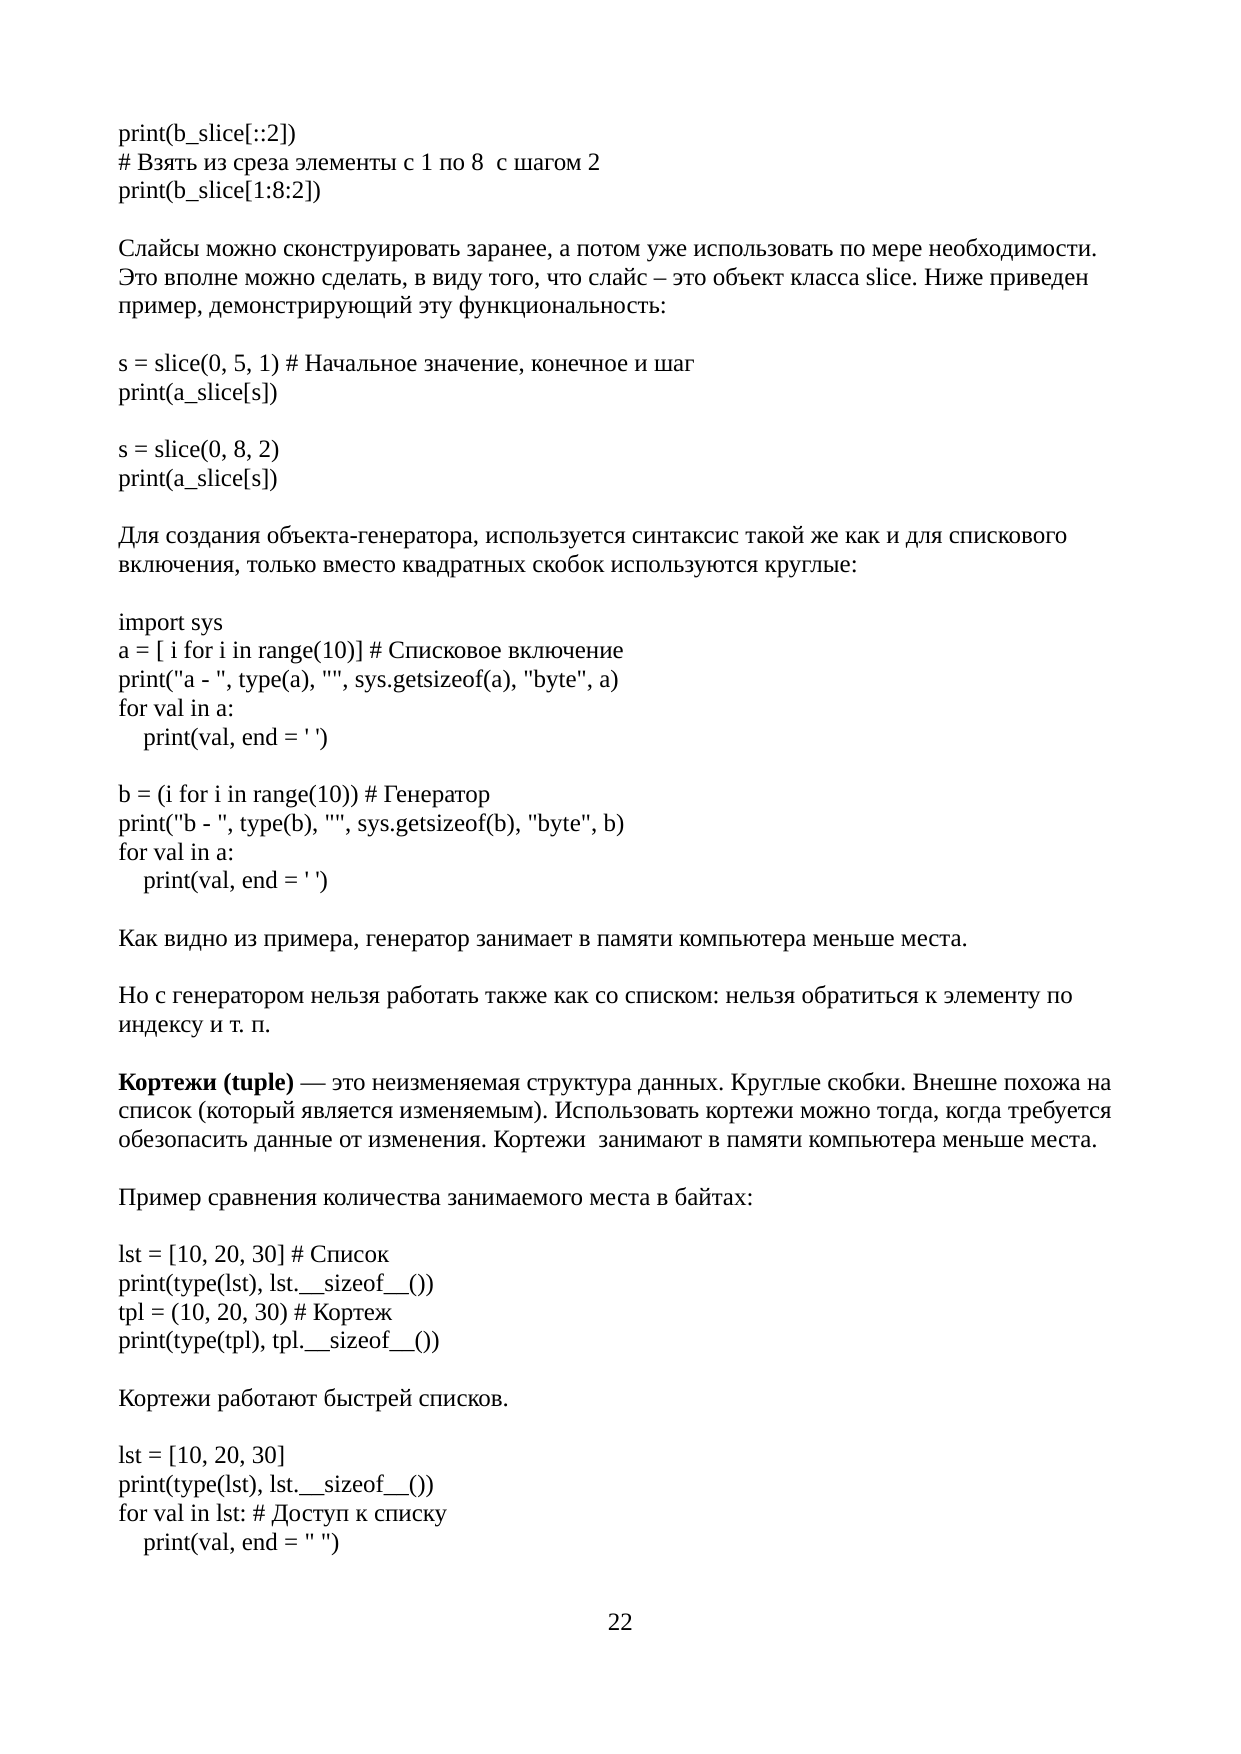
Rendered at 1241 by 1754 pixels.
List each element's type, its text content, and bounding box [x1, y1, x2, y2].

text Кортежи (tuple) — это неизменяемая структура данных. Круглые скобки. Внешне похожа на список (который является изменяемым). Использовать кортежи можно тогда, когда требуется обезопасить данные от изменения. Кортежи занимают в памяти компьютера меньше места. [118, 1067, 1122, 1153]
text b = (i for i in range(10)) # Генератор [118, 779, 1122, 808]
text print(b_slice[::2]) [118, 118, 1122, 147]
text Пример сравнения количества занимаемого места в байтах: [118, 1182, 1122, 1211]
text print(val, end = ' ') [118, 722, 1122, 751]
text Кортежи работают быстрей списков. [118, 1383, 1122, 1412]
text for val in a: [118, 837, 1122, 866]
text # Взять из среза элементы с 1 по 8 с шагом 2 [118, 147, 1122, 176]
text for val in lst: # Доступ к списку [118, 1498, 1122, 1527]
text print("b - ", type(b), "", sys.getsizeof(b), "byte", b) [118, 808, 1122, 837]
text lst = [10, 20, 30] # Список [118, 1239, 1122, 1268]
text print(a_slice[s]) [118, 463, 1122, 492]
text Слайсы можно сконструировать заранее, а потом уже использовать по мере необходимости. Это вполне можно сделать, в виду того, что слайс – это объект класса slice. Ниже приведен пример, демонстрирующий эту функциональность: [118, 233, 1122, 319]
text Но с генератором нельзя работать также как со списком: нельзя обратиться к элементу по индексу и т. п. [118, 981, 1122, 1038]
text a = [ i for i in range(10)] # Списковое включение [118, 636, 1122, 664]
text print(b_slice[1:8:2]) [118, 176, 1122, 204]
text print(val, end = ' ') [118, 866, 1122, 894]
text lst = [10, 20, 30] [118, 1441, 1122, 1469]
text print(type(tpl), tpl.__sizeof__()) [118, 1326, 1122, 1354]
text Для создания объекта-генератора, используется синтаксис такой же как и для спискового включения, только вместо квадратных скобок используются круглые: [118, 521, 1122, 578]
text print(a_slice[s]) [118, 377, 1122, 406]
text import sys [118, 607, 1122, 636]
text Как видно из примера, генератор занимает в памяти компьютера меньше места. [118, 923, 1122, 952]
text print(type(lst), lst.__sizeof__()) [118, 1469, 1122, 1498]
text print("a - ", type(a), "", sys.getsizeof(a), "byte", a) [118, 664, 1122, 693]
text s = slice(0, 5, 1) # Начальное значение, конечное и шаг [118, 348, 1122, 377]
text s = slice(0, 8, 2) [118, 434, 1122, 463]
text print(val, end = " ") [118, 1527, 1122, 1556]
text for val in a: [118, 693, 1122, 722]
text print(type(lst), lst.__sizeof__()) [118, 1268, 1122, 1297]
text tpl = (10, 20, 30) # Кортеж [118, 1297, 1122, 1326]
